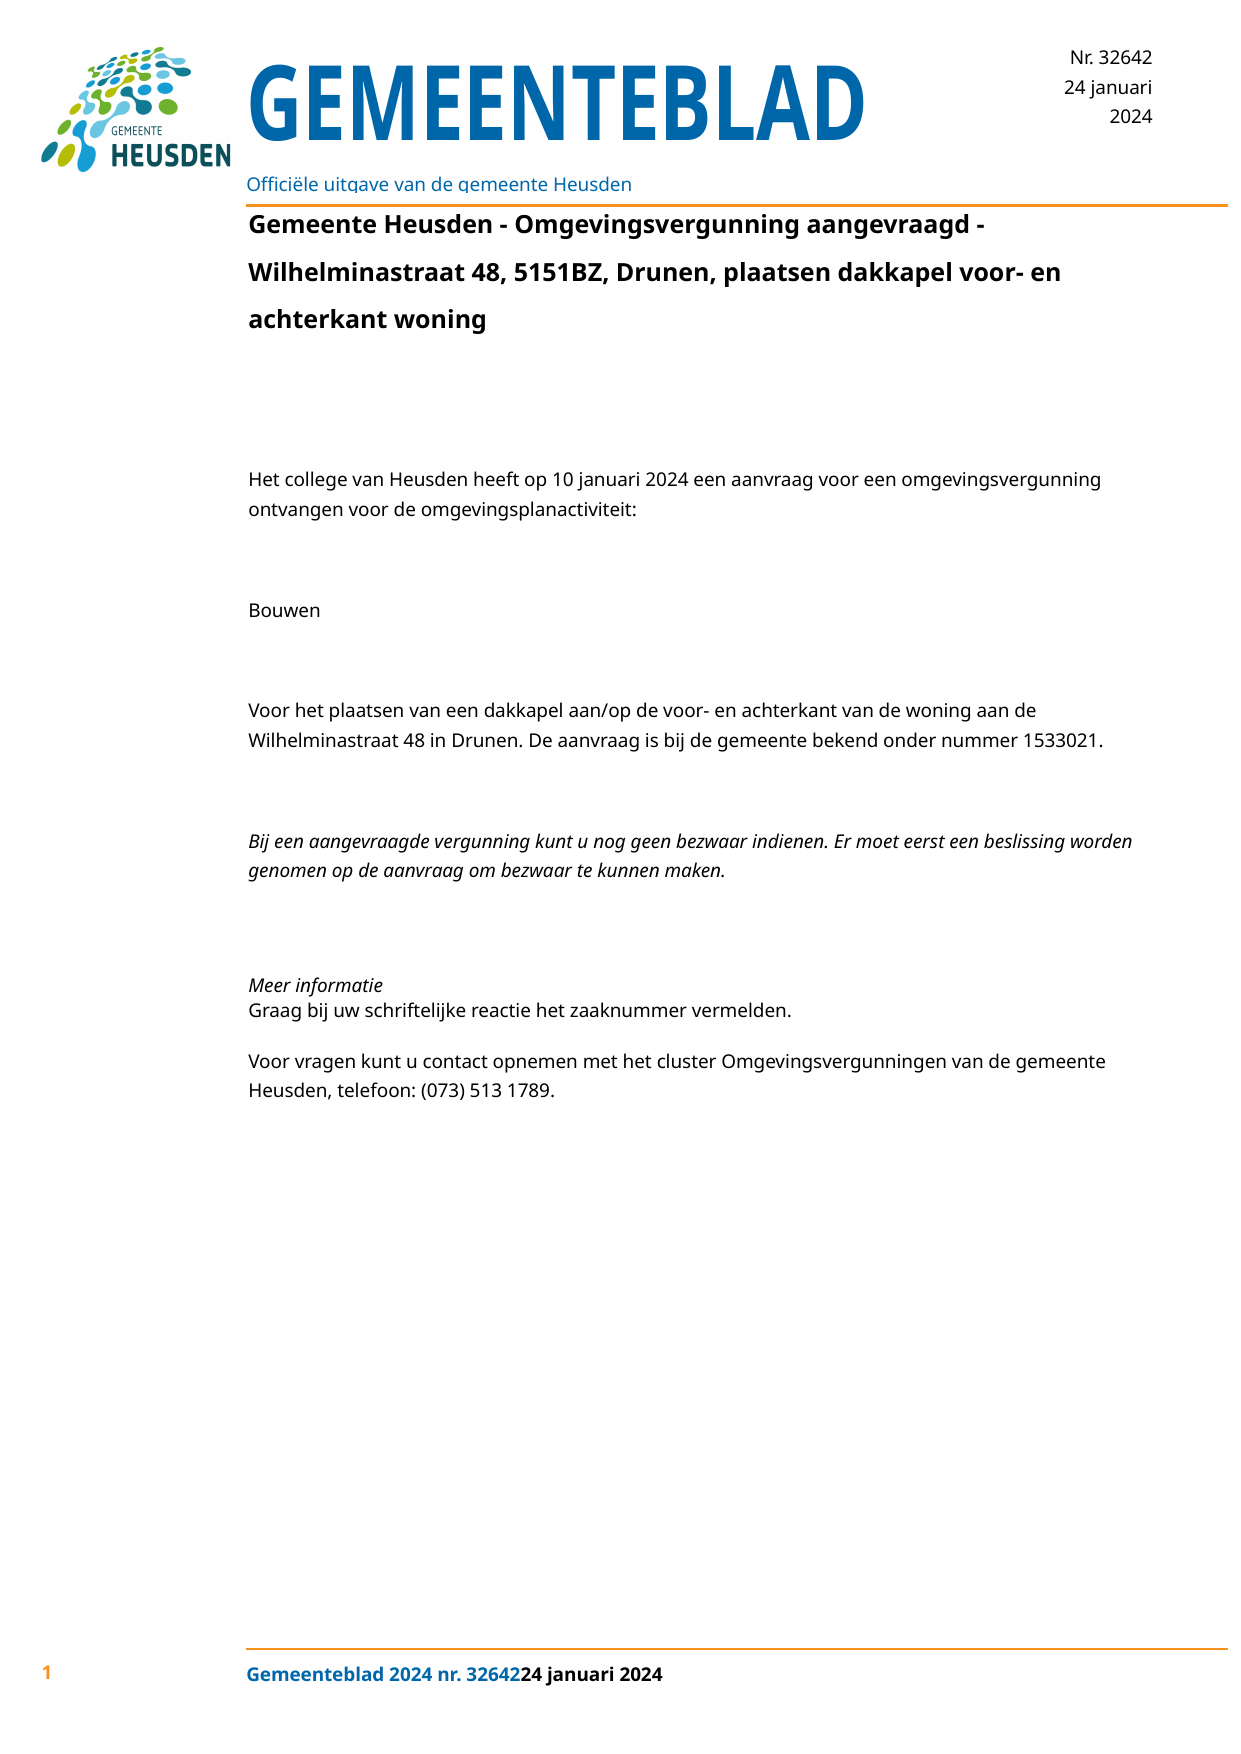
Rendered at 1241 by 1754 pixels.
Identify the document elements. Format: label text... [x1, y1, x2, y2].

text Het college van Heusden heeft op 10 januari 2024 een aanvraag voor een omgevingsvergunning ontvangen voor de omgevingsplanactiviteit: [248, 466, 1152, 522]
text Bij een aangevraagde vergunning kunt u nog geen bezwaar indienen. Er moet eerst een beslissing worden genomen op de aanvraag om bezwaar te kunnen maken. [248, 828, 1152, 883]
text Gemeente Heusden - Omgevingsvergunning aangevraagd - Wilhelminastraat 48, 5151BZ, Drunen, plaatsen dakkapel voor- en achterkant woning [248, 207, 1152, 336]
text Voor vragen kunt u contact opnemen met het cluster Omgevingsvergunningen van de gemeente Heusden, telefoon: (073) 513 1789. [248, 1048, 1152, 1103]
picture [41, 47, 231, 172]
text Graag bij uw schriftelijke reactie het zaaknummer vermelden. [248, 998, 1152, 1023]
text Voor het plaatsen van een dakkapel aan/op de voor- en achterkant van de woning aan de Wilhelminastraat 48 in Drunen. De aanvraag is bij de gemeente bekend onder nummer 1533021. [248, 698, 1152, 753]
text Bouwen [248, 597, 1152, 622]
text Meer informatie [248, 972, 1152, 998]
